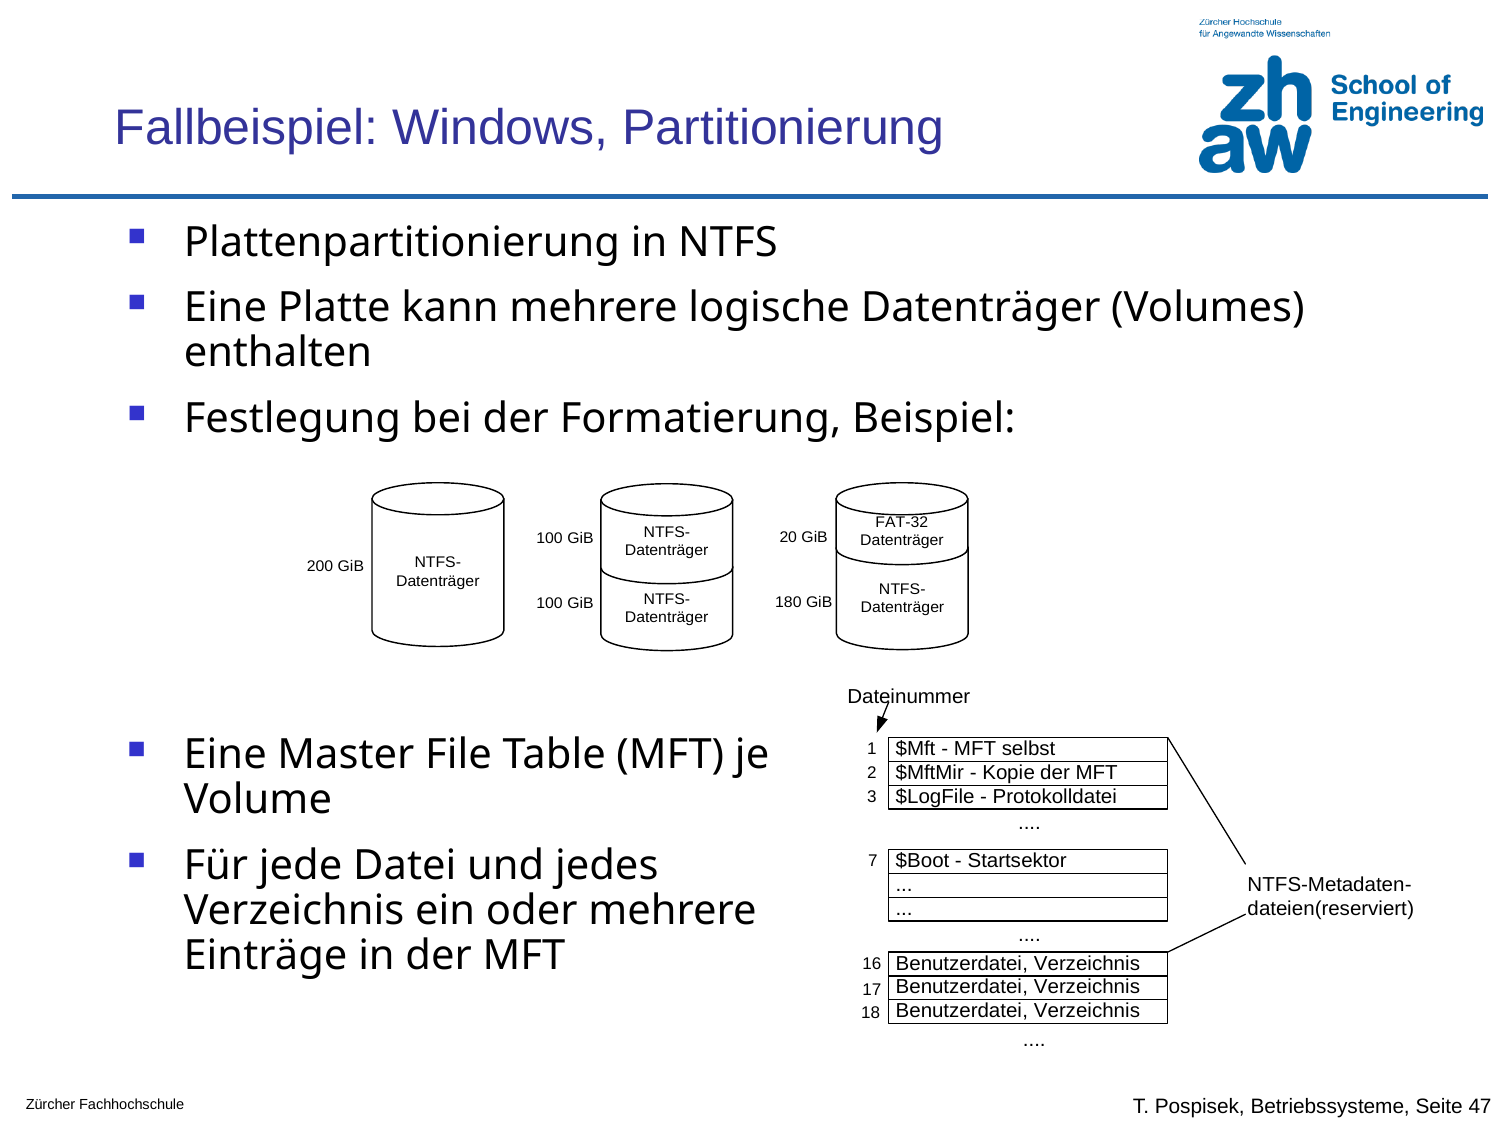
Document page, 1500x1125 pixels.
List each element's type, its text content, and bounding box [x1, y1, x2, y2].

picture [1199, 19, 1483, 173]
title Fallbeispiel: Windows, Partitionierung [99, 50, 1379, 163]
picture [287, 479, 973, 655]
picture [825, 677, 1432, 1061]
list Plattenpartitionierung in NTFS Eine Platte kann mehrere logische Datenträger (Volumes) enthalten Festlegung bei der Formatierung, Beispiel: [112, 212, 1375, 350]
text_box Eine Master File Table (MFT) je Volume Für jede Datei und jedes Verzeichnis ein oder mehrere Einträge in der MFT [112, 724, 825, 813]
